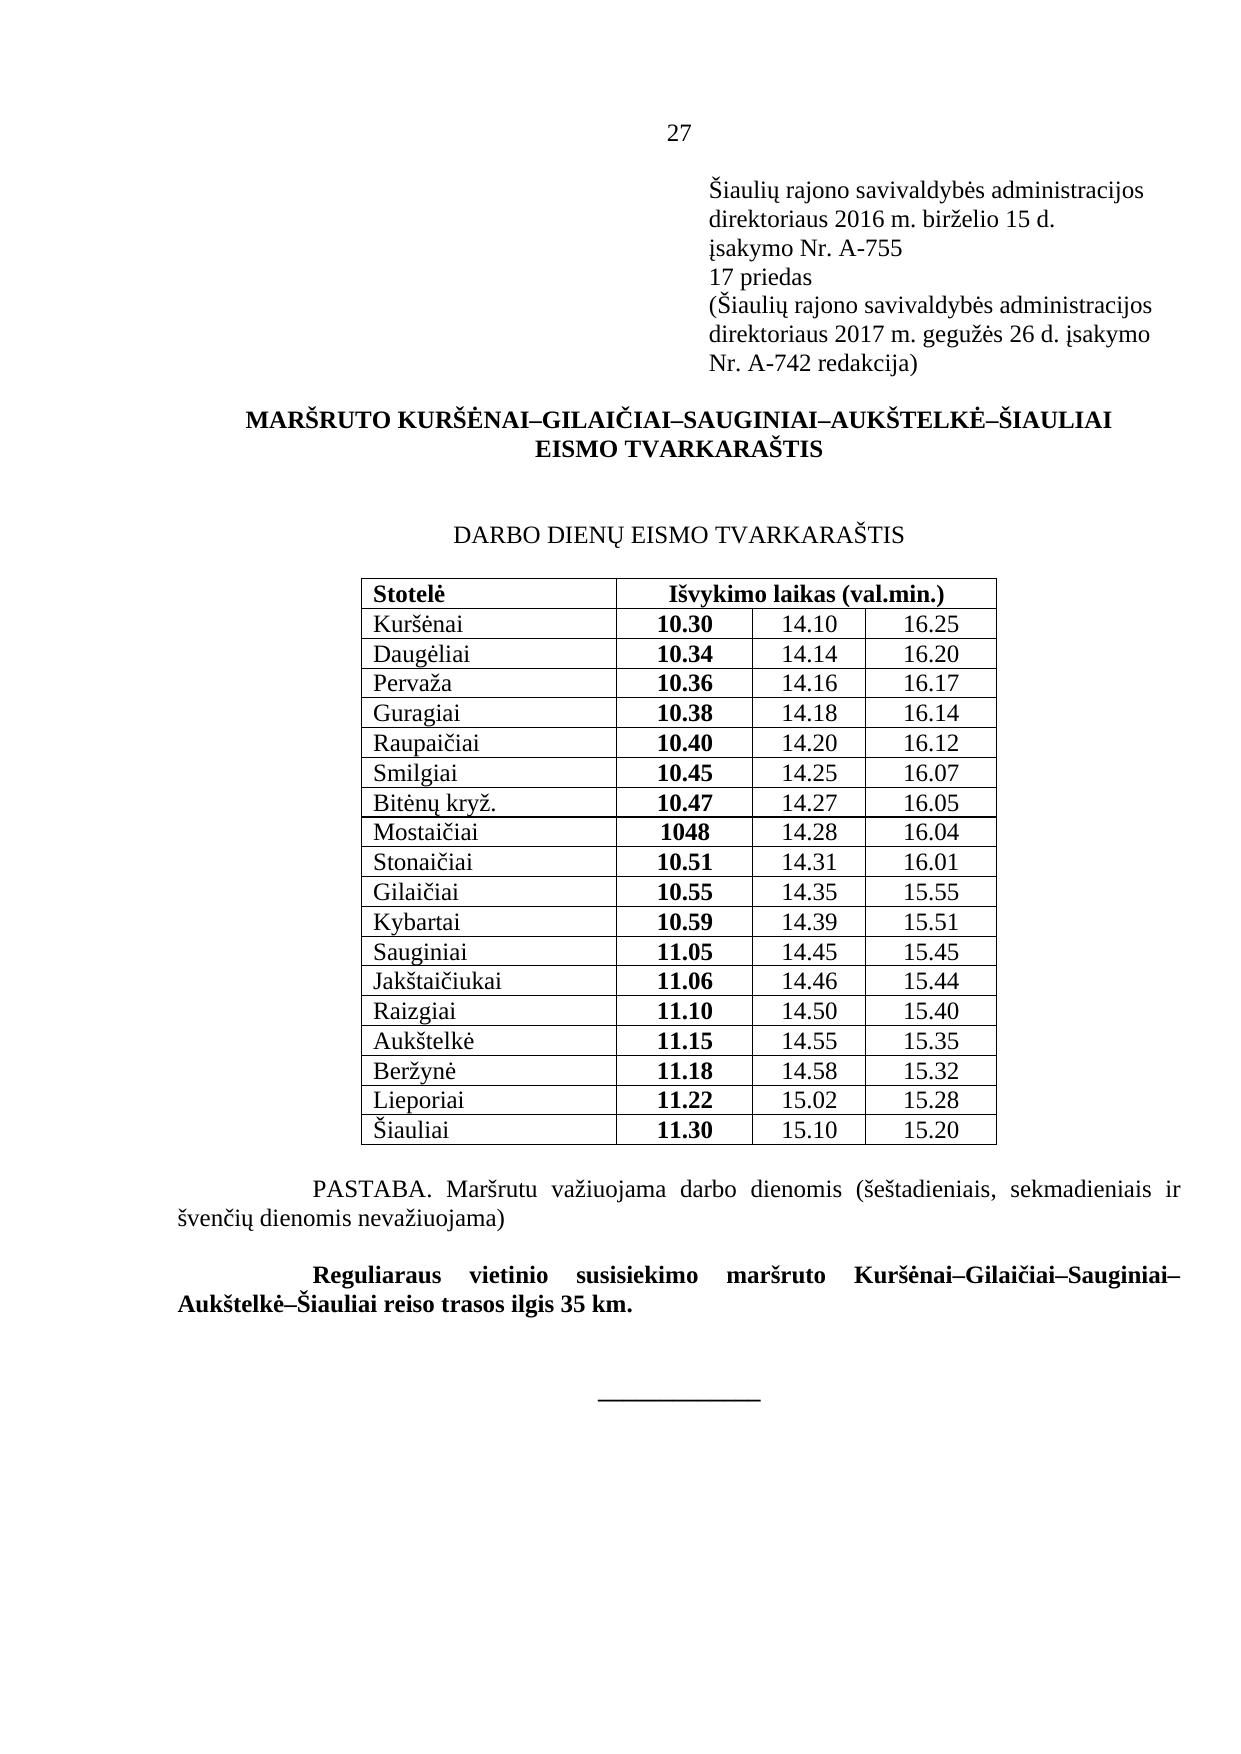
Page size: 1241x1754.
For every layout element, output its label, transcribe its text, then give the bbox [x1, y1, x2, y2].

table_cell 14.35 [753, 877, 865, 906]
table_cell Šiauliai [362, 1115, 616, 1144]
table_cell Mostaičiai [362, 818, 616, 846]
table_cell Gilaičiai [362, 877, 616, 906]
table_cell 16.12 [866, 728, 996, 757]
table_cell 11.10 [617, 996, 752, 1025]
table_cell Aukštelkė [362, 1026, 616, 1055]
table_cell 14.39 [753, 907, 865, 936]
table_cell 16.17 [866, 669, 996, 697]
table_cell 15.45 [866, 937, 996, 965]
table_header Išvykimo laikas (val.min.) [617, 579, 996, 608]
table_cell Guragiai [362, 698, 616, 727]
text MARŠRUTO KURŠĖNAI–GILAIČIAI–SAUGINIAI–AUKŠTELKĖ–ŠIAULIAI [177, 406, 1181, 434]
table_cell 14.55 [753, 1026, 865, 1055]
text direktoriaus 2017 m. gegužės 26 d. įsakymo [709, 319, 1181, 348]
table_header Stotelė [362, 579, 616, 608]
table_cell 10.47 [617, 788, 752, 816]
table_cell Beržynė [362, 1056, 616, 1084]
table_cell 15.55 [866, 877, 996, 906]
table_cell 14.18 [753, 698, 865, 727]
table_cell Pervaža [362, 669, 616, 697]
table_cell 14.25 [753, 758, 865, 787]
text įsakymo Nr. A-755 [709, 233, 1181, 262]
table_cell 1048 [617, 818, 752, 846]
table_cell Daugėliai [362, 639, 616, 667]
table_cell 15.02 [753, 1086, 865, 1114]
table_cell 16.14 [866, 698, 996, 727]
table_cell 14.50 [753, 996, 865, 1025]
table_cell 16.25 [866, 609, 996, 638]
text _____________ [177, 1375, 1181, 1404]
text PASTABA. Maršrutu važiuojama darbo dienomis (šeštadieniais, sekmadieniais ir švenčių dienomis nevažiuojama) [177, 1174, 1181, 1231]
table_cell 10.59 [617, 907, 752, 936]
table_cell 15.51 [866, 907, 996, 936]
table_cell Stonaičiai [362, 847, 616, 876]
table_cell Raizgiai [362, 996, 616, 1025]
table_cell 16.20 [866, 639, 996, 667]
table_cell 10.34 [617, 639, 752, 667]
table_cell 10.45 [617, 758, 752, 787]
text direktoriaus 2016 m. birželio 15 d. [709, 204, 1181, 233]
table_cell 14.20 [753, 728, 865, 757]
table_cell Smilgiai [362, 758, 616, 787]
table_cell 10.38 [617, 698, 752, 727]
table_cell 15.44 [866, 966, 996, 995]
table_cell 14.46 [753, 966, 865, 995]
text Nr. A-742 redakcija) [709, 348, 1181, 377]
table_cell 10.36 [617, 669, 752, 697]
table_cell 15.35 [866, 1026, 996, 1055]
table_cell 14.27 [753, 788, 865, 816]
table_cell 14.45 [753, 937, 865, 965]
table_cell 14.10 [753, 609, 865, 638]
table_cell 11.06 [617, 966, 752, 995]
table_cell 15.28 [866, 1086, 996, 1114]
table_cell 15.40 [866, 996, 996, 1025]
table_cell 10.30 [617, 609, 752, 638]
text (Šiaulių rajono savivaldybės administracijos [709, 291, 1181, 319]
table_cell 16.05 [866, 788, 996, 816]
table_cell 16.04 [866, 818, 996, 846]
table_cell 14.31 [753, 847, 865, 876]
text EISMO TVARKARAŠTIS [177, 434, 1181, 463]
table_cell 15.10 [753, 1115, 865, 1144]
table_cell 14.28 [753, 818, 865, 846]
table_cell Raupaičiai [362, 728, 616, 757]
table_cell 14.16 [753, 669, 865, 697]
text Reguliaraus vietinio susisiekimo maršruto Kuršėnai–Gilaičiai–Sauginiai–Aukštelkė–Šiauliai reiso trasos ilgis 35 km. [177, 1260, 1181, 1318]
table_cell 16.07 [866, 758, 996, 787]
table_cell 14.58 [753, 1056, 865, 1084]
table_cell Sauginiai [362, 937, 616, 965]
table_cell Bitėnų kryž. [362, 788, 616, 816]
table_cell 14.14 [753, 639, 865, 667]
table_cell 15.32 [866, 1056, 996, 1084]
table_cell Lieporiai [362, 1086, 616, 1114]
table_cell 11.15 [617, 1026, 752, 1055]
text Šiaulių rajono savivaldybės administracijos [709, 176, 1181, 204]
table_cell 11.30 [617, 1115, 752, 1144]
table_cell 11.05 [617, 937, 752, 965]
table_cell 11.22 [617, 1086, 752, 1114]
table_cell 10.55 [617, 877, 752, 906]
table_cell Kuršėnai [362, 609, 616, 638]
table_cell 10.40 [617, 728, 752, 757]
table_cell Jakštaičiukai [362, 966, 616, 995]
text DARBO DIENŲ EISMO TVARKARAŠTIS [177, 521, 1181, 549]
table_cell 10.51 [617, 847, 752, 876]
table_cell 16.01 [866, 847, 996, 876]
table_cell Kybartai [362, 907, 616, 936]
table_cell 15.20 [866, 1115, 996, 1144]
text 17 priedas [709, 262, 1181, 291]
table_cell 11.18 [617, 1056, 752, 1084]
